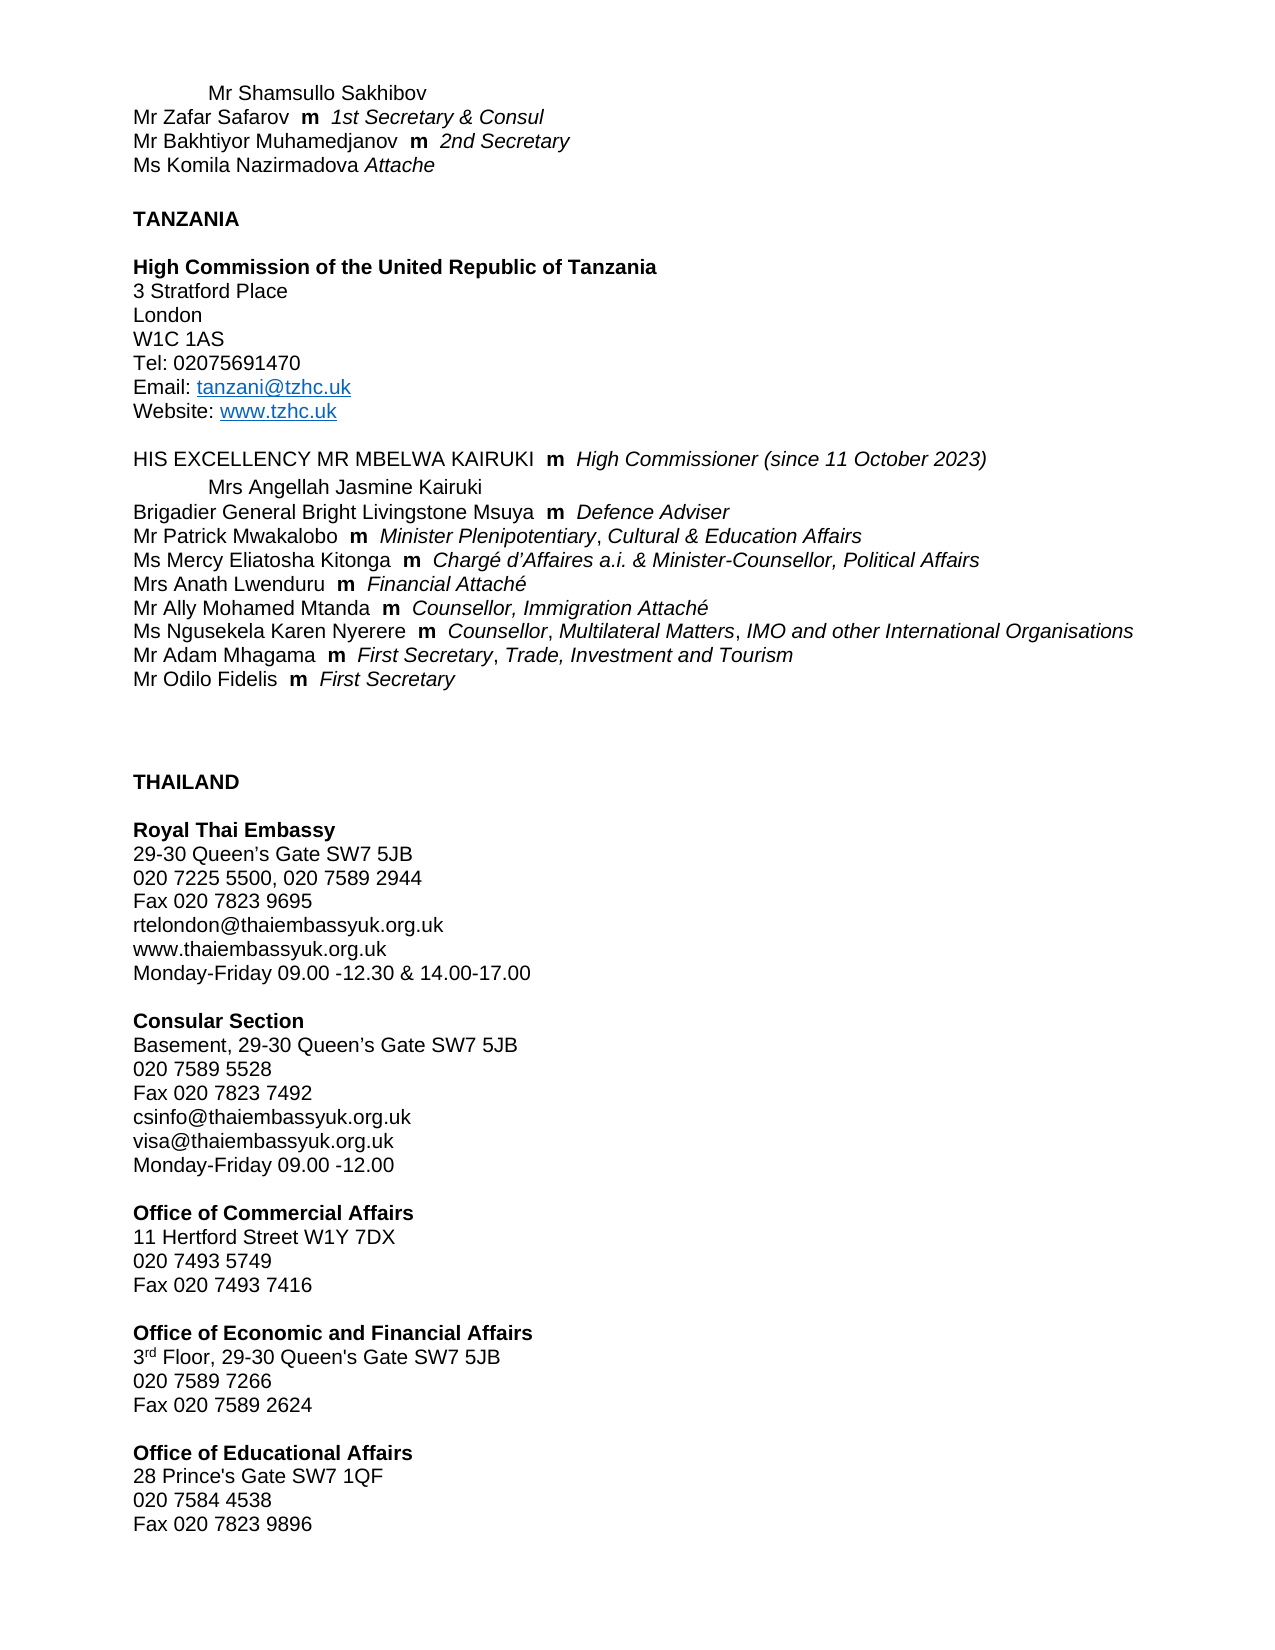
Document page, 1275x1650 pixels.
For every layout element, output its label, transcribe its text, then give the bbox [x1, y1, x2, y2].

text Brigadier General Bright Livingstone Msuya m Defence Adviser [133, 499, 1181, 523]
text HIS EXCELLENCY MR MBELWA KAIRUKI m High Commissioner (since 11 October 2023) [133, 447, 1181, 471]
subtitle Consular Section [133, 1009, 1181, 1033]
text Mr Ally Mohamed Mtanda m Counsellor, Immigration Attaché [133, 595, 1181, 619]
text Office of Commercial Affairs [133, 1201, 1181, 1225]
text Basement, 29-30 Queen’s Gate SW7 5JB [133, 1033, 1181, 1057]
text TANZANIA [133, 207, 1181, 231]
text 020 7589 5528 [133, 1057, 1181, 1081]
text 29-30 Queen’s Gate SW7 5JB [133, 841, 1181, 865]
text Monday-Friday 09.00 -12.00 [133, 1153, 1181, 1177]
text 3rd Floor, 29-30 Queen's Gate SW7 5JB [133, 1344, 1181, 1368]
subtitle Royal Thai Embassy [133, 817, 1181, 841]
text 020 7493 5749 [133, 1249, 1181, 1273]
text 11 Hertford Street W1Y 7DX [133, 1225, 1181, 1249]
text Office of Economic and Financial Affairs [133, 1321, 1181, 1344]
text Mr Bakhtiyor Muhamedjanov m 2nd Secretary [133, 129, 1181, 153]
text 020 7584 4538 [133, 1488, 1181, 1512]
text Fax 020 7823 9695 [133, 889, 1181, 913]
text rtelondon@thaiembassyuk.org.uk [133, 913, 1181, 937]
text Mr Zafar Safarov m 1st Secretary & Consul [133, 105, 1181, 129]
text Mr Shamsullo Sakhibov [133, 81, 1181, 105]
text W1C 1AS [133, 327, 1181, 351]
text Website: www.tzhc.uk [133, 399, 1181, 423]
text London [133, 303, 1181, 327]
text visa@thaiembassyuk.org.uk [133, 1129, 1181, 1153]
text csinfo@thaiembassyuk.org.uk [133, 1105, 1181, 1129]
text Mr Adam Mhagama m First Secretary, Trade, Investment and Tourism [133, 643, 1181, 667]
text Ms Komila Nazirmadova Attache [133, 153, 1181, 177]
text 3 Stratford Place [133, 279, 1181, 303]
text High Commission of the United Republic of Tanzania [133, 255, 1181, 279]
text Fax 020 7823 7492 [133, 1081, 1181, 1105]
text Monday-Friday 09.00 -12.30 & 14.00-17.00 [133, 961, 1181, 985]
text Mrs Anath Lwenduru m Financial Attaché [133, 571, 1181, 595]
text 020 7225 5500, 020 7589 2944 [133, 865, 1181, 889]
text Email: tanzani@tzhc.uk [133, 375, 1181, 399]
text Mr Odilo Fidelis m First Secretary [133, 667, 1181, 691]
text Fax 020 7823 9896 [133, 1512, 1181, 1536]
text 28 Prince's Gate SW7 1QF [133, 1464, 1181, 1488]
text 020 7589 7266 [133, 1368, 1181, 1392]
text Fax 020 7589 2624 [133, 1392, 1181, 1416]
text Mrs Angellah Jasmine Kairuki [133, 471, 1181, 499]
text www.thaiembassyuk.org.uk [133, 937, 1181, 961]
text Tel: 02075691470 [133, 351, 1181, 375]
text Office of Educational Affairs [133, 1440, 1181, 1464]
text Ms Ngusekela Karen Nyerere m Counsellor, Multilateral Matters, IMO and other International Organisations [133, 619, 1181, 643]
text Mr Patrick Mwakalobo m Minister Plenipotentiary, Cultural & Education Affairs [133, 523, 1181, 547]
text Fax 020 7493 7416 [133, 1273, 1181, 1297]
text THAILAND [133, 769, 1181, 793]
text Ms Mercy Eliatosha Kitonga m Chargé d’Affaires a.i. & Minister-Counsellor, Political Affairs [133, 547, 1181, 571]
